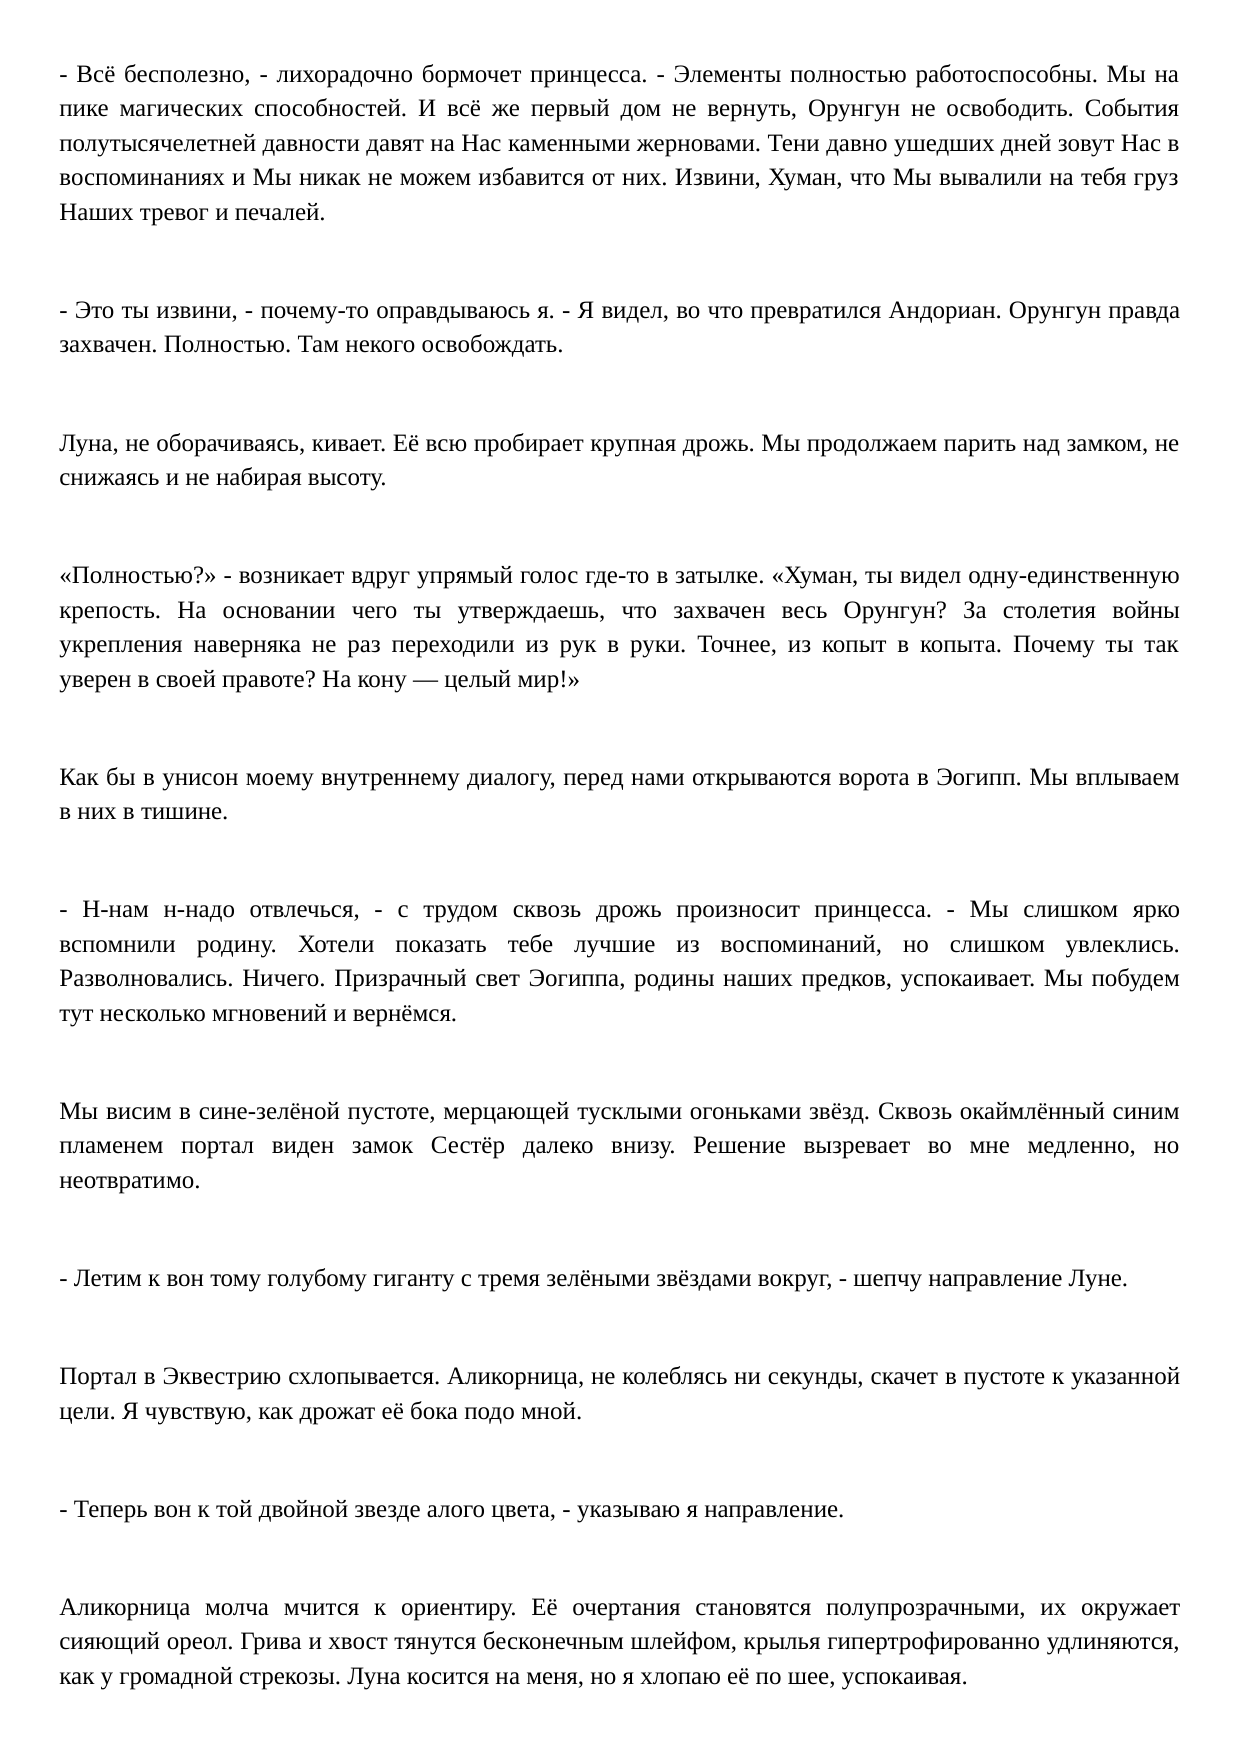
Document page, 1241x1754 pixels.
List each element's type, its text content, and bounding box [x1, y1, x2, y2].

text Луна, не оборачиваясь, кивает. Её всю пробирает крупная дрожь. Мы продолжаем парить над замком, не снижаясь и не набирая высоту. [59, 428, 1181, 491]
text Аликорница молча мчится к ориентиру. Её очертания становятся полупрозрачными, их окружает сияющий ореол. Грива и хвост тянутся бесконечным шлейфом, крылья гипертрофированно удлиняются, как у громадной стрекозы. Луна косится на меня, но я хлопаю её по шее, успокаивая. [59, 1592, 1181, 1690]
text Портал в Эквестрию схлопывается. Аликорница, не колеблясь ни секунды, скачет в пустоте к указанной цели. Я чувствую, как дрожат её бока подо мной. [59, 1361, 1181, 1424]
text Мы висим в сине-зелёной пустоте, мерцающей тусклыми огоньками звёзд. Сквозь окаймлённый синим пламенем портал виден замок Сестёр далеко внизу. Решение вызревает во мне медленно, но неотвратимо. [59, 1096, 1181, 1194]
text - Летим к вон тому голубому гиганту с тремя зелёными звёздами вокруг, - шепчу направление Луне. [59, 1263, 1181, 1292]
text - Это ты извини, - почему-то оправдываюсь я. - Я видел, во что превратился Андориан. Орунгун правда захвачен. Полностью. Там некого освобождать. [59, 295, 1181, 358]
text - Н-нам н-надо отвлечься, - с трудом сквозь дрожь произносит принцесса. - Мы слишком ярко вспомнили родину. Хотели показать тебе лучшие из воспоминаний, но слишком увлеклись. Разволновались. Ничего. Призрачный свет Эогиппа, родины наших предков, успокаивает. Мы побудем тут несколько мгновений и вернёмся. [59, 894, 1181, 1027]
text - Теперь вон к той двойной звезде алого цвета, - указываю я направление. [59, 1494, 1181, 1523]
text «Полностью?» - возникает вдруг упрямый голос где-то в затылке. «Хуман, ты видел одну-единственную крепость. На основании чего ты утверждаешь, что захвачен весь Орунгун? За столетия войны укрепления наверняка не раз переходили из рук в руки. Точнее, из копыт в копыта. Почему ты так уверен в своей правоте? На кону — целый мир!» [59, 560, 1181, 692]
text - Всё бесполезно, - лихорадочно бормочет принцесса. - Элементы полностью работоспособны. Мы на пике магических способностей. И всё же первый дом не вернуть, Орунгун не освободить. События полутысячелетней давности давят на Нас каменными жерновами. Тени давно ушедших дней зовут Нас в воспоминаниях и Мы никак не можем избавится от них. Извини, Хуман, что Мы вывалили на тебя груз Наших тревог и печалей. [59, 59, 1181, 226]
text Как бы в унисон моему внутреннему диалогу, перед нами открываются ворота в Эогипп. Мы вплываем в них в тишине. [59, 762, 1181, 825]
